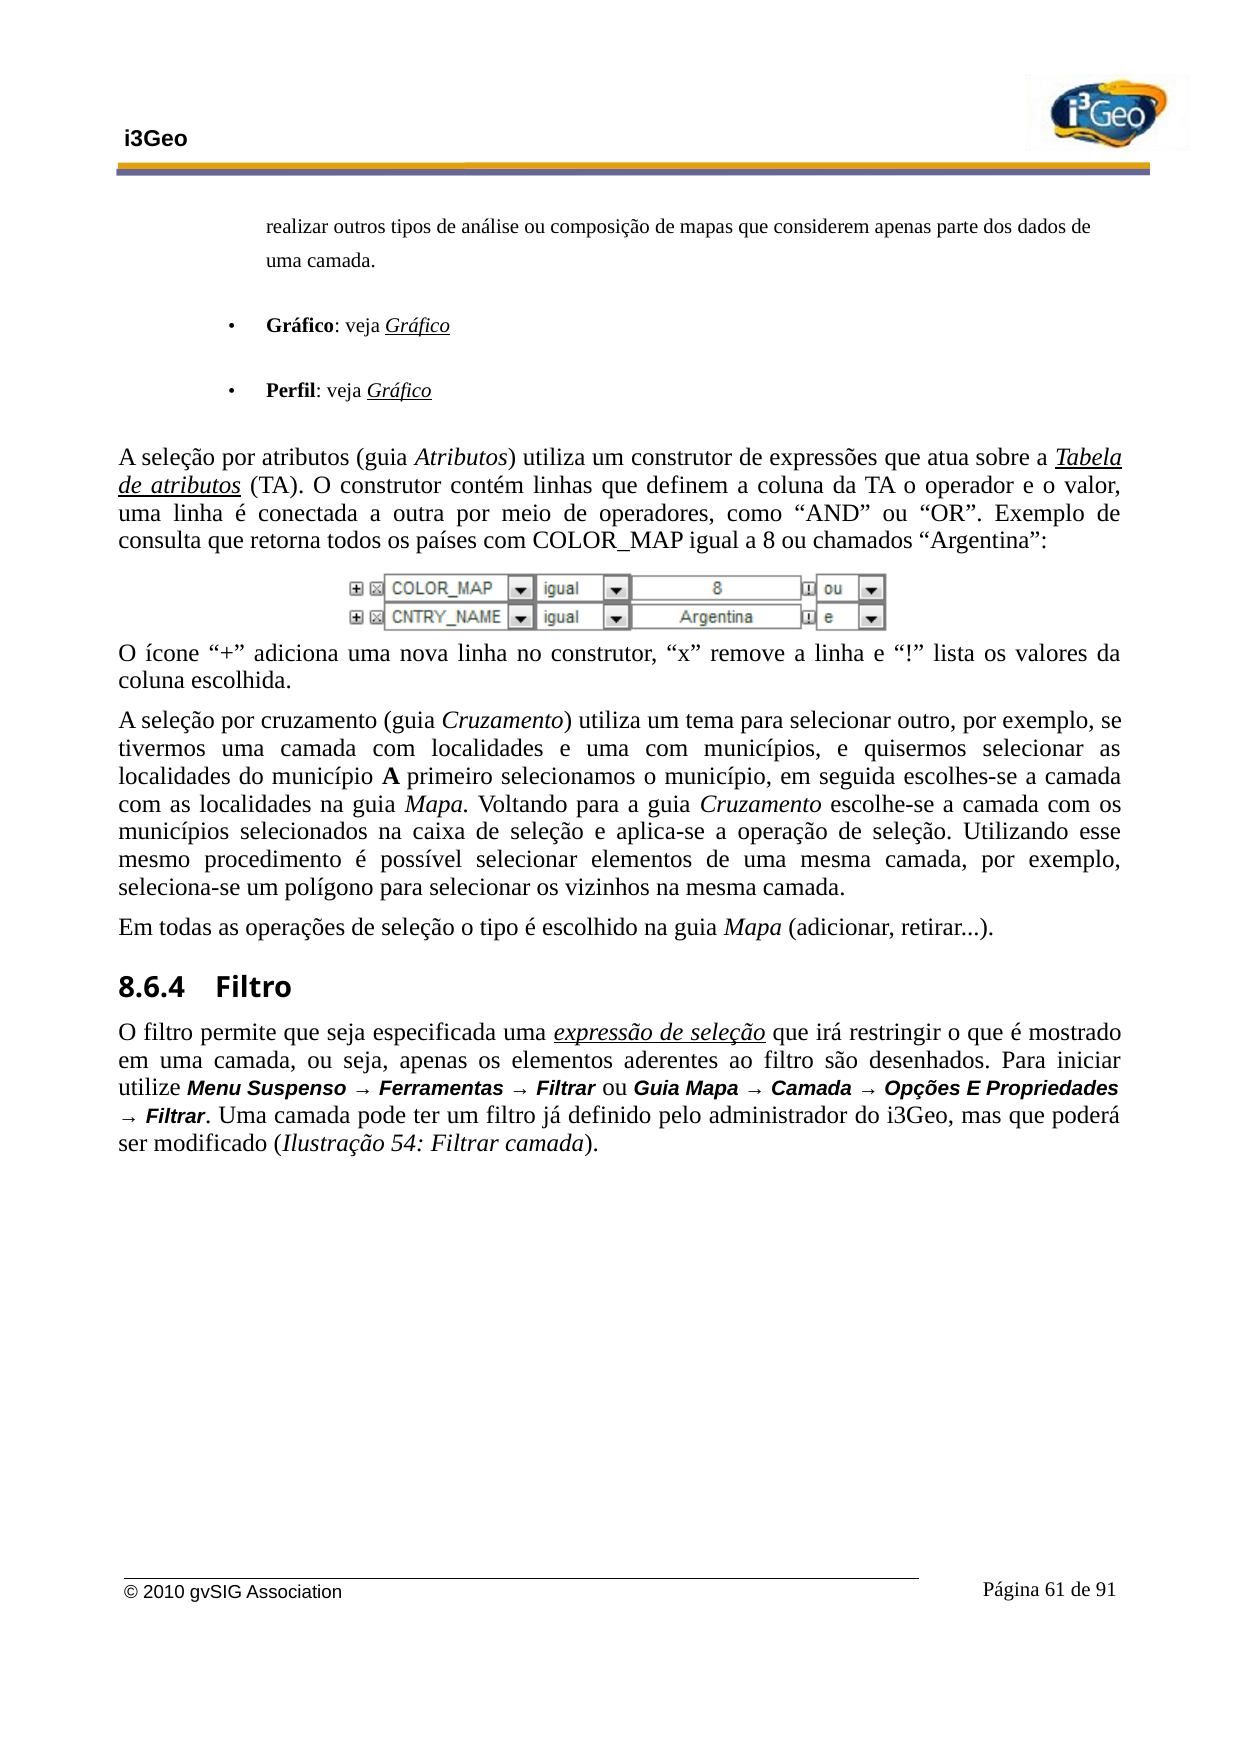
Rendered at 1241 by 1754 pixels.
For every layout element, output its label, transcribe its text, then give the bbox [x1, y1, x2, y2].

text O filtro permite que seja especificada uma expressão de seleção que irá restringir o que é mostrado em uma camada, ou seja, apenas os elementos aderentes ao filtro são desenhados. Para iniciar utilize menu suspenso → ferramentas → filtrar ou guia mapa → camada → opções e propriedades → filtrar. Uma camada pode ter um filtro já definido pelo administrador do i3Geo, mas que poderá ser modificado (Ilustração 54: Filtrar camada). [118, 1018, 1122, 1157]
list realizar outros tipos de análise ou composição de mapas que considerem apenas parte dos dados de uma camada. [228, 214, 1122, 272]
text Em todas as operações de seleção o tipo é escolhido na guia Mapa (adicionar, retirar...). [118, 913, 1122, 941]
subtitle Filtro [118, 966, 1122, 1006]
text O ícone “+” adiciona uma nova linha no construtor, “x” remove a linha e “!” lista os valores da coluna escolhida. [118, 639, 1122, 694]
text A seleção por atributos (guia Atributos) utiliza um construtor de expressões que atua sobre a Tabela de atributos (TA). O construtor contém linhas que definem a coluna da TA o operador e o valor, uma linha é conectada a outra por meio de operadores, como “AND” ou “OR”. Exemplo de consulta que retorna todos os países com COLOR_MAP igual a 8 ou chamados “Argentina”: [118, 443, 1122, 554]
list Perfil: veja Gráfico [228, 379, 1122, 402]
list Gráfico: veja Gráfico [228, 314, 1122, 337]
picture [1025, 74, 1191, 151]
text A seleção por cruzamento (guia Cruzamento) utiliza um tema para selecionar outro, por exemplo, se tivermos uma camada com localidades e uma com municípios, e quisermos selecionar as localidades do município A primeiro selecionamos o município, em seguida escolhes-se a camada com as localidades na guia Mapa. Voltando para a guia Cruzamento escolhe-se a camada com os municípios selecionados na caixa de seleção e aplica-se a operação de seleção. Utilizando esse mesmo procedimento é possível selecionar elementos de uma mesma camada, por exemplo, seleciona-se um polígono para selecionar os vizinhos na mesma camada. [118, 707, 1122, 901]
picture [345, 566, 895, 639]
